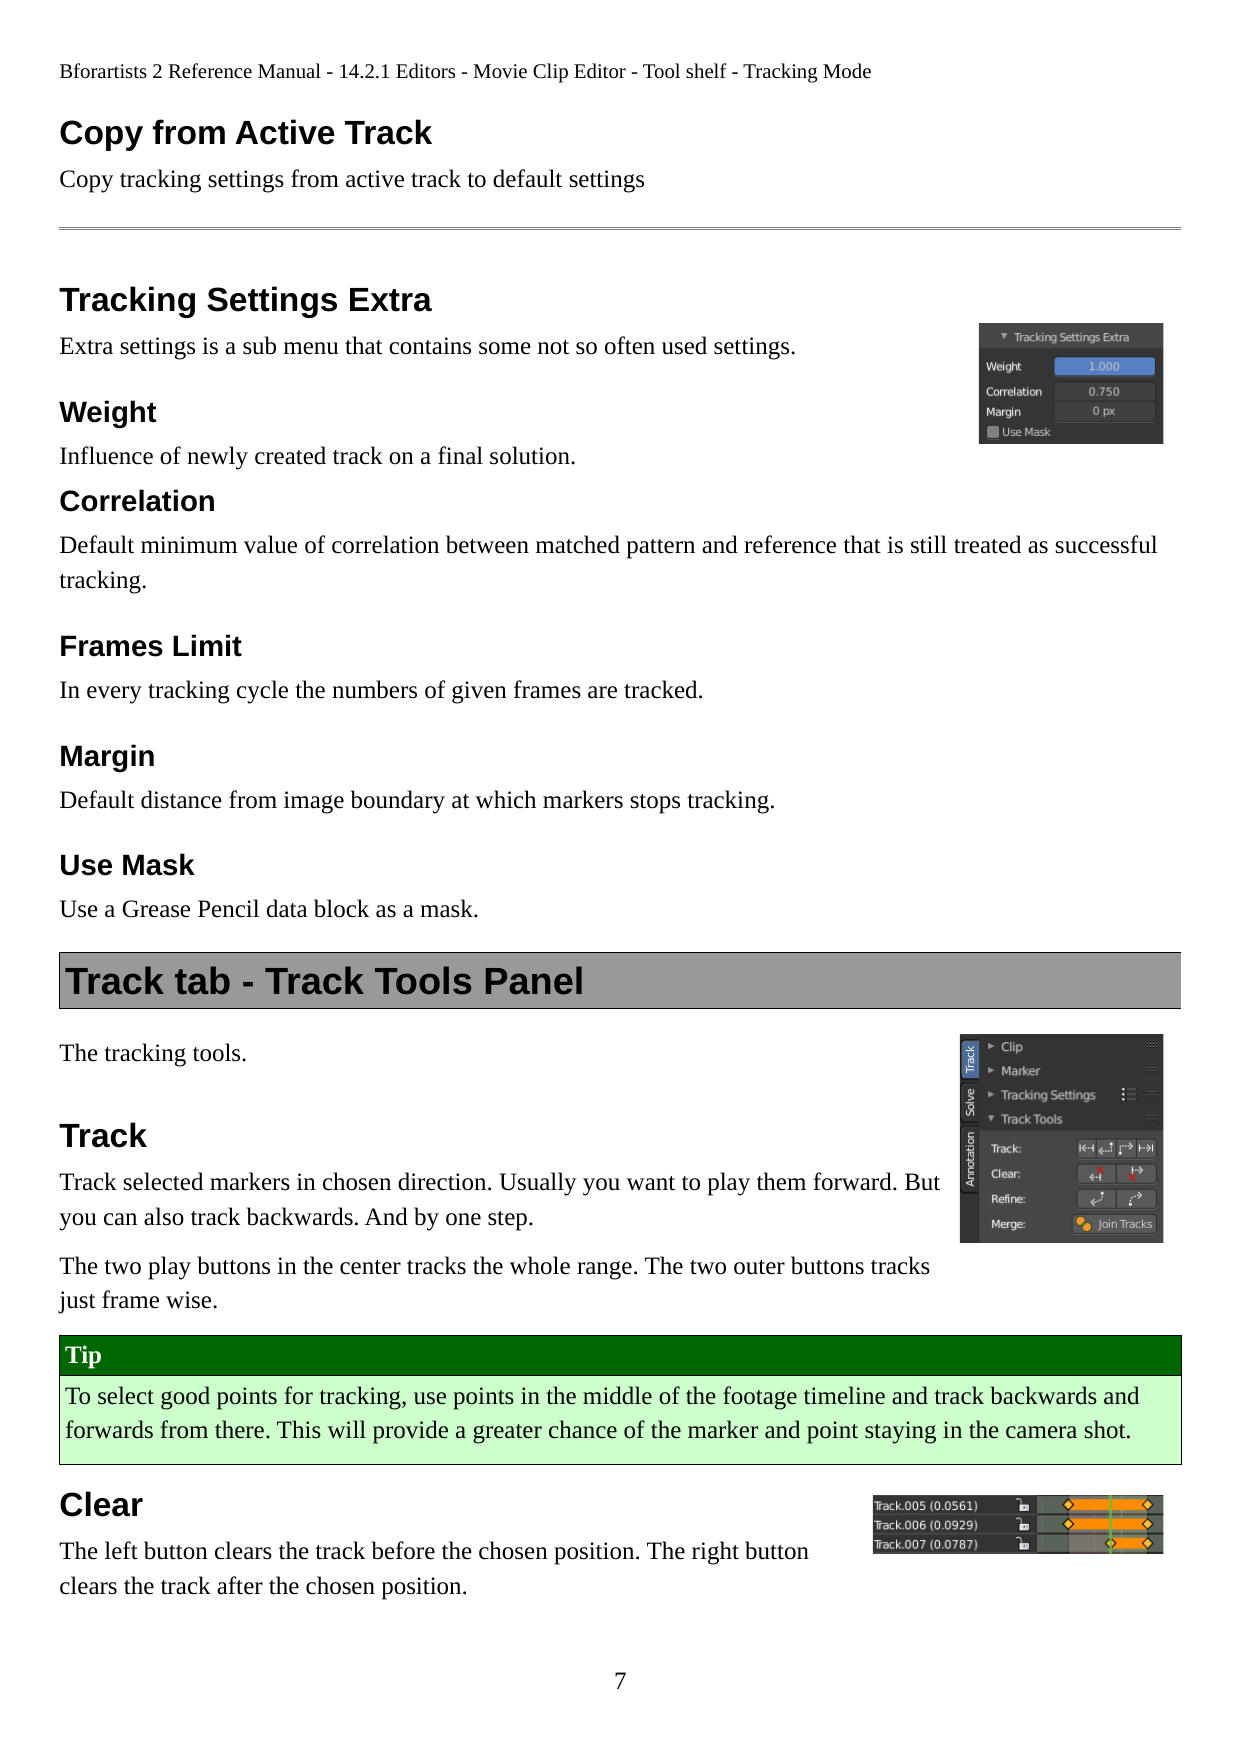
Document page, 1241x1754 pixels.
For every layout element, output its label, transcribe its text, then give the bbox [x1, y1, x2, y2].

subtitle [1164, 1116, 1181, 1155]
table_header Tip [60, 1336, 1181, 1375]
picture [978, 323, 1164, 444]
subtitle Use Mask [59, 848, 1181, 882]
subtitle Frames Limit [59, 628, 1181, 662]
text The tracking tools. [59, 1038, 959, 1067]
table_cell To select good points for tracking, use points in the middle of the footage timeline and track backwards and forwards from there. This will provide a greater chance of the marker and point staying in the camera shot. [60, 1376, 1181, 1464]
text [1164, 1038, 1181, 1067]
subtitle Tracking Settings Extra [59, 280, 1181, 318]
table_header Track tab - Track Tools Panel [60, 953, 1181, 1008]
text The left button clears the track before the chosen position. The right button clears the track after the chosen position. [59, 1536, 1181, 1599]
subtitle Weight [59, 394, 978, 428]
text Default minimum value of correlation between matched pattern and reference that is still treated as successful tracking. [59, 530, 1181, 594]
subtitle Copy from Active Track [59, 113, 1181, 151]
text Extra settings is a sub menu that contains some not so often used settings. [59, 331, 978, 360]
subtitle Clear [59, 1485, 1181, 1524]
picture [959, 1034, 1164, 1243]
subtitle Track [59, 1116, 959, 1155]
subtitle Margin [59, 738, 1181, 772]
text Track selected markers in chosen direction. Usually you want to play them forward. But you can also track backwards. And by one step. [59, 1167, 959, 1231]
picture [872, 1495, 1164, 1554]
text The two play buttons in the center tracks the whole range. The two outer buttons tracks just frame wise. [59, 1251, 1181, 1314]
text Copy tracking settings from active track to default settings [59, 164, 1181, 192]
text Default distance from image boundary at which markers stops tracking. [59, 785, 1181, 813]
text Influence of newly created track on a final solution. [59, 441, 1181, 469]
subtitle Correlation [59, 484, 1181, 518]
text In every tracking cycle the numbers of given frames are tracked. [59, 675, 1181, 703]
subtitle [1164, 394, 1181, 428]
text Use a Grease Pencil data block as a mask. [59, 894, 1181, 923]
